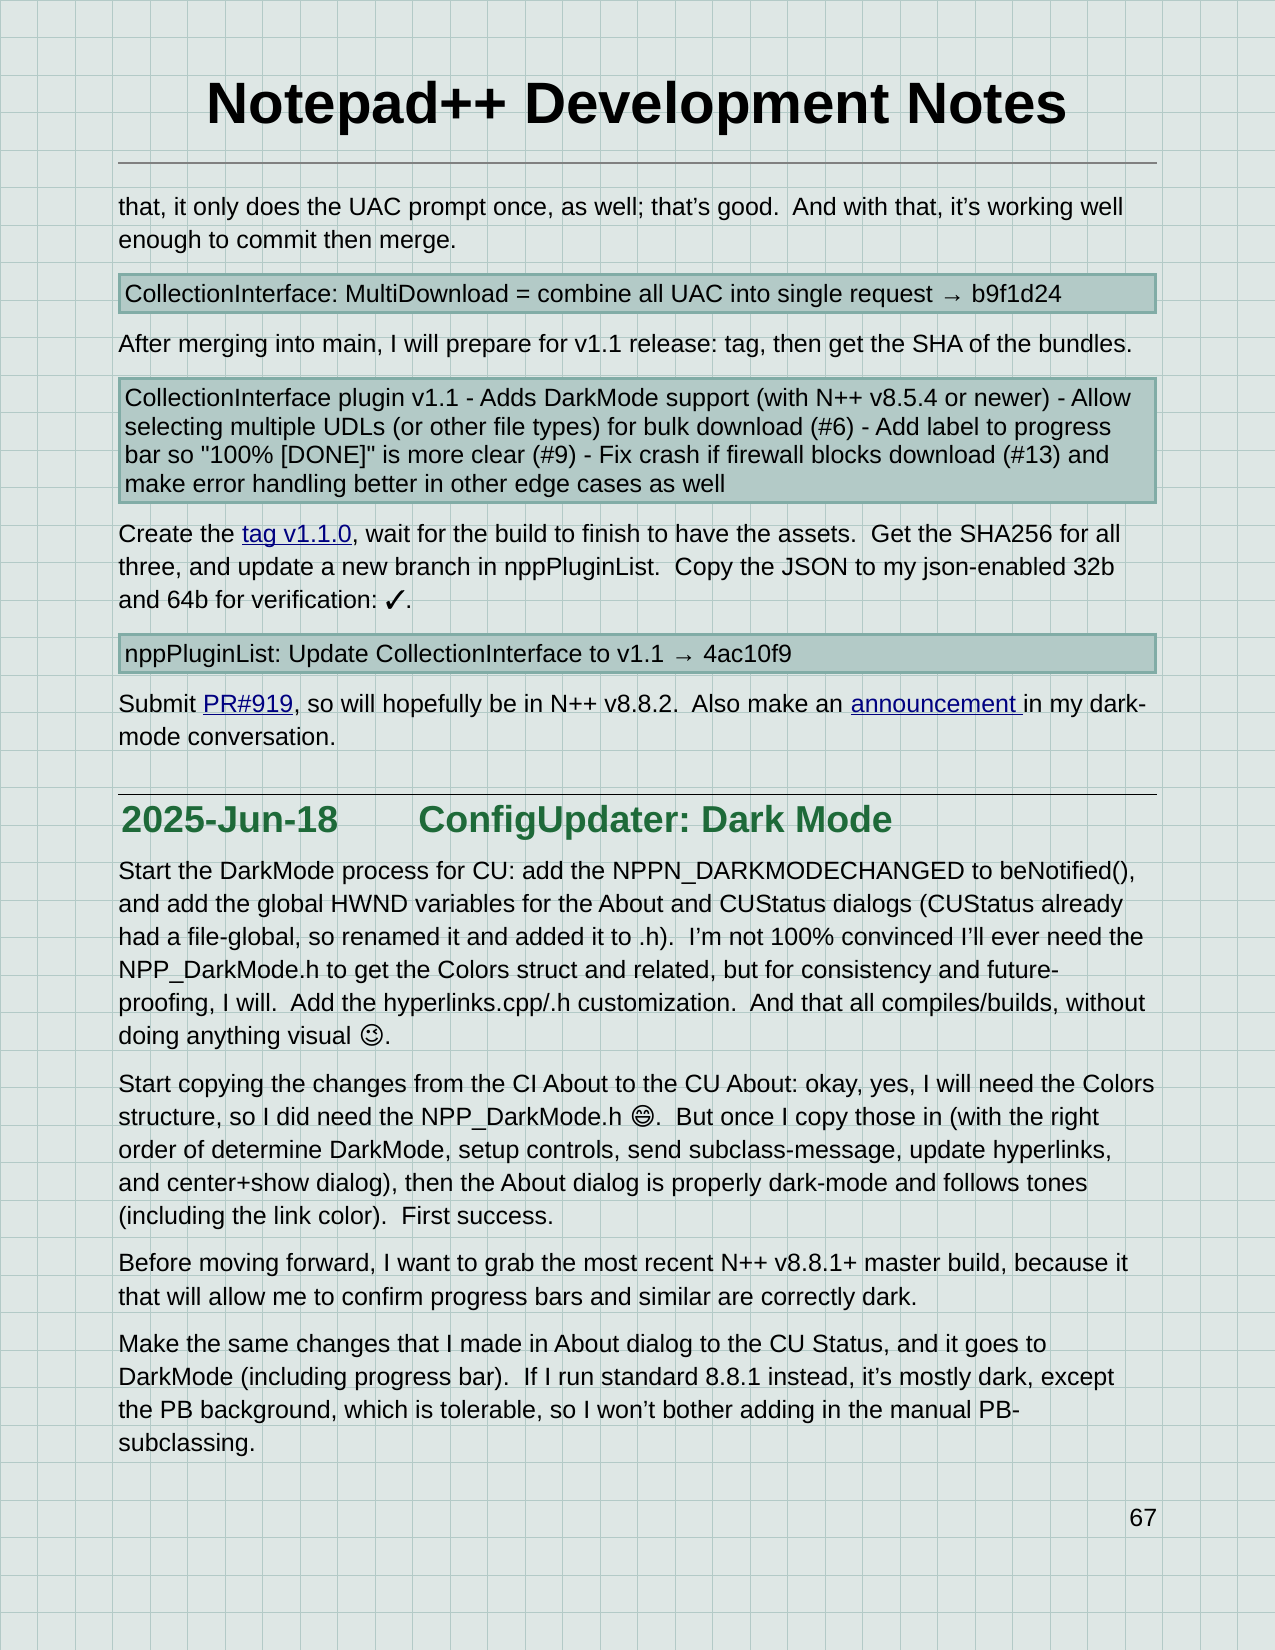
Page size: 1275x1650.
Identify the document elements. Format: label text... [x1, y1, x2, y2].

text CollectionInterface: MultiDownload = combine all UAC into single request → b9f1d24 [121, 276, 1154, 311]
text CollectionInterface plugin v1.1 - Adds DarkMode support (with N++ v8.5.4 or newer) - Allow selecting multiple UDLs (or other file types) for bulk download (#6) - Add label to progress bar so "100% [DONE]" is more clear (#9) - Fix crash if firewall blocks download (#13) and make error handling better in other edge cases as well [121, 380, 1154, 501]
text Before moving forward, I want to grab the most recent N++ v8.8.1+ master build, because it that will allow me to confirm progress bars and similar are correctly dark. [118, 1248, 1157, 1310]
text Submit PR#919, so will hopefully be in N++ v8.8.2. Also make an announcement in my dark-mode conversation. [118, 689, 1157, 750]
text Create the tag v1.1.0, wait for the build to finish to have the assets. Get the SHA256 for all three, and update a new branch in nppPluginList. Copy the JSON to my json-enabled 32b and 64b for verification: ✓. [118, 519, 1157, 614]
text nppPluginList: Update CollectionInterface to v1.1 → 4ac10f9 [121, 636, 1154, 671]
text that, it only does the UAC prompt once, as well; that’s good. And with that, it’s working well enough to commit then merge. [118, 192, 1157, 254]
text Start copying the changes from the CI About to the CU About: okay, yes, I will need the Colors structure, so I did need the NPP_DarkMode.h 😄. But once I copy those in (with the right order of determine DarkMode, setup controls, send subclass-message, update hyperlinks, and center+show dialog), then the About dialog is properly dark-mode and follows tones (including the link color). First success. [118, 1069, 1157, 1229]
text Start the DarkMode process for CU: add the NPPN_DARKMODECHANGED to beNotified(), and add the global HWND variables for the About and CUStatus dialogs (CUStatus already had a file-global, so renamed it and added it to .h). I’m not 100% convinced I’ll ever need the NPP_DarkMode.h to get the Colors struct and related, but for consistency and future-proofing, I will. Add the hyperlinks.cpp/.h customization. And that all compiles/builds, without doing anything visual 😉. [118, 856, 1157, 1050]
text Make the same changes that I made in About dialog to the CU Status, and it goes to DarkMode (including progress bar). If I run standard 8.8.1 instead, it’s mostly dark, except the PB background, which is tolerable, so I won’t bother adding in the manual PB-subclassing. [118, 1329, 1157, 1457]
text After merging into main, I will prepare for v1.1 release: tag, then get the SHA of the bundles. [118, 329, 1157, 358]
subtitle 2025-Jun-18 ConfigUpdater: Dark Mode [118, 795, 1157, 843]
